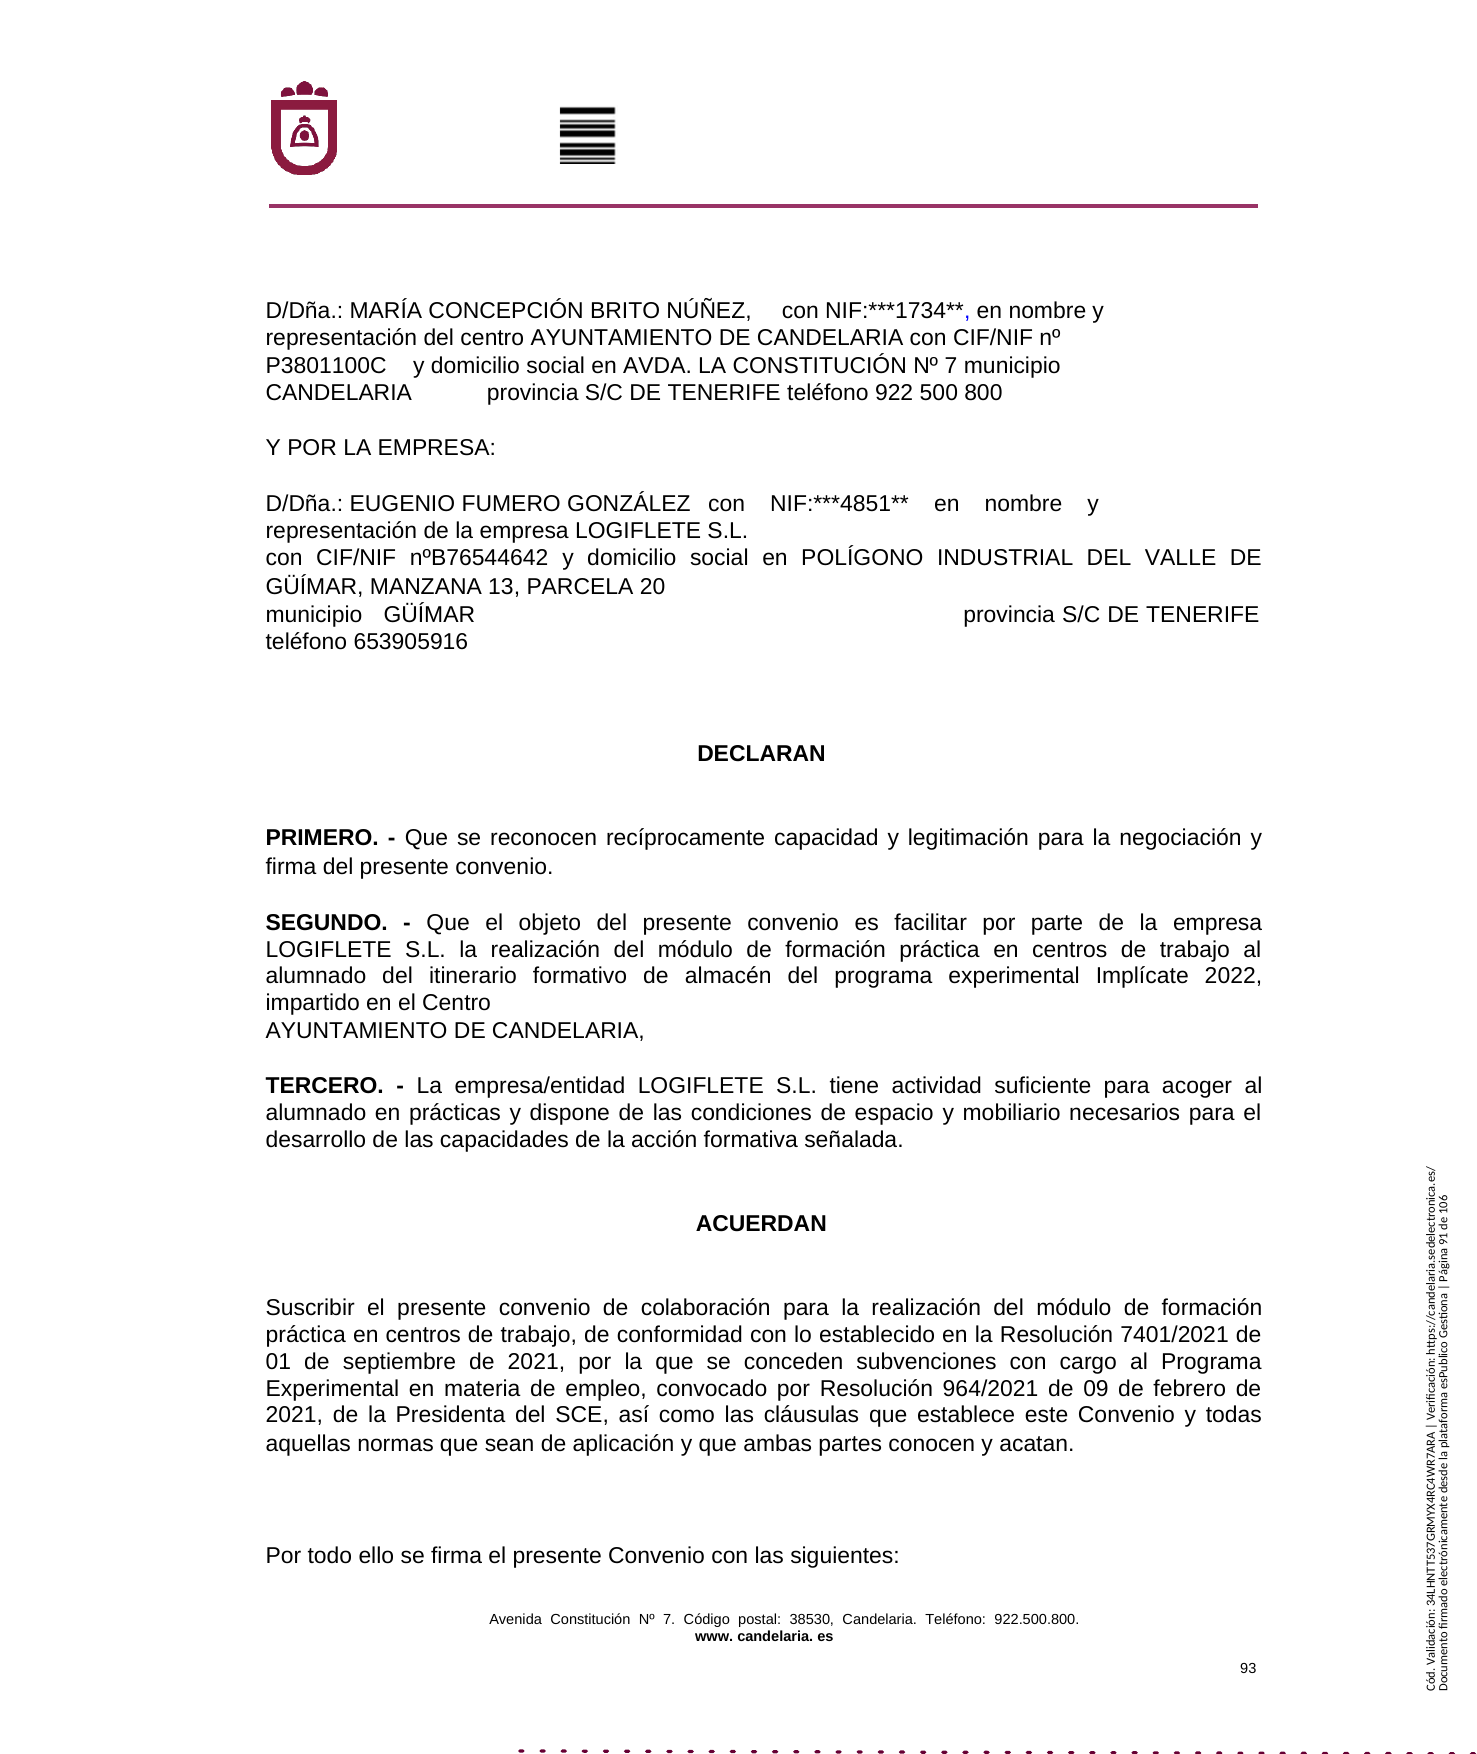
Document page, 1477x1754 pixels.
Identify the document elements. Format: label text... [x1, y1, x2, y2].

text con CIF/NIF nºB76544642 y domicilio social en POLÍGONO INDUSTRIAL DEL VALLE DE GÜÍMAR, MANZANA 13, PARCELA 20 [265, 544, 1263, 600]
text PRIMERO. - Que se reconocen recíprocamente capacidad y legitimación para la negociación y firma del presente convenio. [265, 824, 1263, 879]
text Por todo ello se firma el presente Convenio con las siguientes: [265, 1542, 1263, 1569]
text SEGUNDO. - Que el objeto del presente convenio es facilitar por parte de la empresa LOGIFLETE S.L. la realización del módulo de formación práctica en centros de trabajo al alumnado del itinerario formativo de almacén del programa experimental Implícate 2022, impartido en el Centro [265, 909, 1263, 1016]
subtitle ACUERDAN [259, 1209, 1269, 1236]
text D/Dña.: EUGENIO FUMERO GONZÁLEZ con NIF:***4851** en nombre y representación de la empresa LOGIFLETE S.L. [265, 490, 1099, 543]
text Suscribir el presente convenio de colaboración para la realización del módulo de formación práctica en centros de trabajo, de conformidad con lo establecido en la Resolución 7401/2021 de 01 de septiembre de 2021, por la que se conceden subvenciones con cargo al Programa Experimental en materia de empleo, convocado por Resolución 964/2021 de 09 de febrero de 2021, de la Presidenta del SCE, así como las cláusulas que establece este Convenio y todas aquellas normas que sean de aplicación y que ambas partes conocen y acatan. [265, 1294, 1263, 1457]
text AYUNTAMIENTO DE CANDELARIA, [265, 1017, 1263, 1043]
text D/Dña.: MARÍA CONCEPCIÓN BRITO NÚÑEZ, con NIF:***1734**, en nombre y representación del centro AYUNTAMIENTO DE CANDELARIA con CIF/NIF nº P3801100C y domicilio social en AVDA. LA CONSTITUCIÓN Nº 7 municipio CANDELARIA provincia S/C DE TENERIFE teléfono 922 500 800 [265, 296, 1110, 406]
text municipio GÜÍMAR provincia S/C DE TENERIFE teléfono 653905916 [265, 601, 1263, 654]
text TERCERO. - La empresa/entidad LOGIFLETE S.L. tiene actividad suficiente para acoger al alumnado en prácticas y dispone de las condiciones de espacio y mobiliario necesarios para el desarrollo de las capacidades de la acción formativa señalada. [265, 1072, 1263, 1152]
subtitle DECLARAN [259, 739, 1269, 766]
text Y POR LA EMPRESA: [265, 434, 1263, 461]
